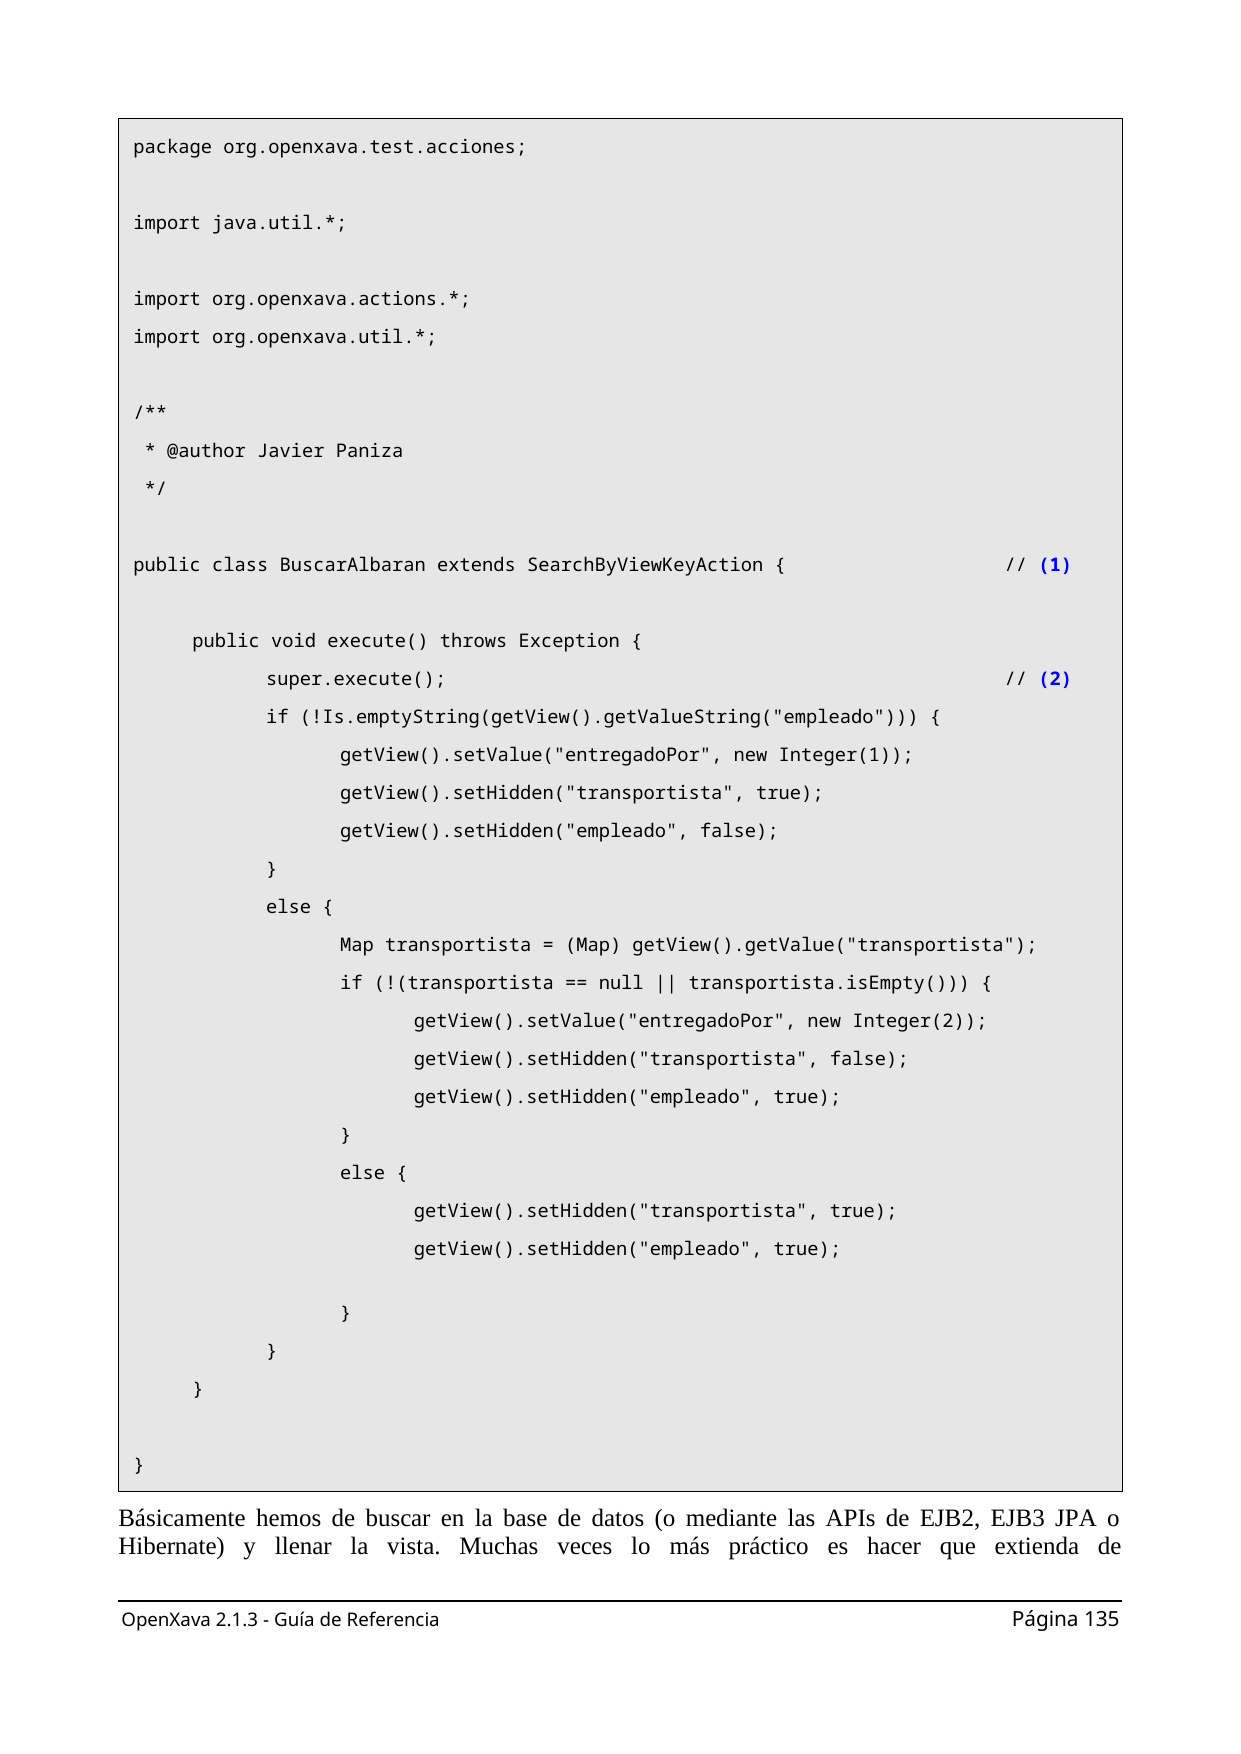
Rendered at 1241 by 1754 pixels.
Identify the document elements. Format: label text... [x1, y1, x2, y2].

text getView().setHidden("empleado", true); [119, 1221, 1122, 1284]
text getView().setValue("entregadoPor", new Integer(2)); [119, 993, 1122, 1031]
text getView().setHidden("empleado", false); [119, 802, 1122, 841]
text */ [119, 460, 1122, 498]
text } [119, 1436, 1122, 1491]
text getView().setValue("entregadoPor", new Integer(1)); [119, 726, 1122, 764]
text super.execute(); // (2) [119, 650, 1122, 688]
text import java.util.*; [119, 194, 1122, 232]
text getView().setHidden("transportista", true); [119, 1183, 1122, 1221]
text import org.openxava.actions.*; [119, 270, 1122, 308]
text } [119, 1284, 1122, 1322]
text else { [119, 878, 1122, 917]
text } [119, 1107, 1122, 1145]
text /** [119, 384, 1122, 422]
text * @author Javier Paniza [119, 422, 1122, 460]
text } [119, 841, 1122, 878]
text public void execute() throws Exception { [119, 612, 1122, 650]
text import org.openxava.util.*; [119, 308, 1122, 346]
text package org.openxava.test.acciones; [119, 119, 1122, 156]
text getView().setHidden("transportista", false); [119, 1031, 1122, 1069]
text public class BuscarAlbaran extends SearchByViewKeyAction { // (1) [119, 536, 1122, 574]
text if (!(transportista == null || transportista.isEmpty())) { [119, 954, 1122, 993]
text if (!Is.emptyString(getView().getValueString("empleado"))) { [119, 688, 1122, 726]
text getView().setHidden("transportista", true); [119, 764, 1122, 802]
text } [119, 1322, 1122, 1360]
text getView().setHidden("empleado", true); [119, 1069, 1122, 1107]
text Básicamente hemos de buscar en la base de datos (o mediante las APIs de EJB2, EJB3 JPA o Hibernate) y llenar la vista. Muchas veces lo más práctico es hacer que extienda de [118, 1504, 1122, 1559]
text } [119, 1360, 1122, 1398]
text else { [119, 1145, 1122, 1183]
text Map transportista = (Map) getView().getValue("transportista"); [119, 917, 1122, 954]
